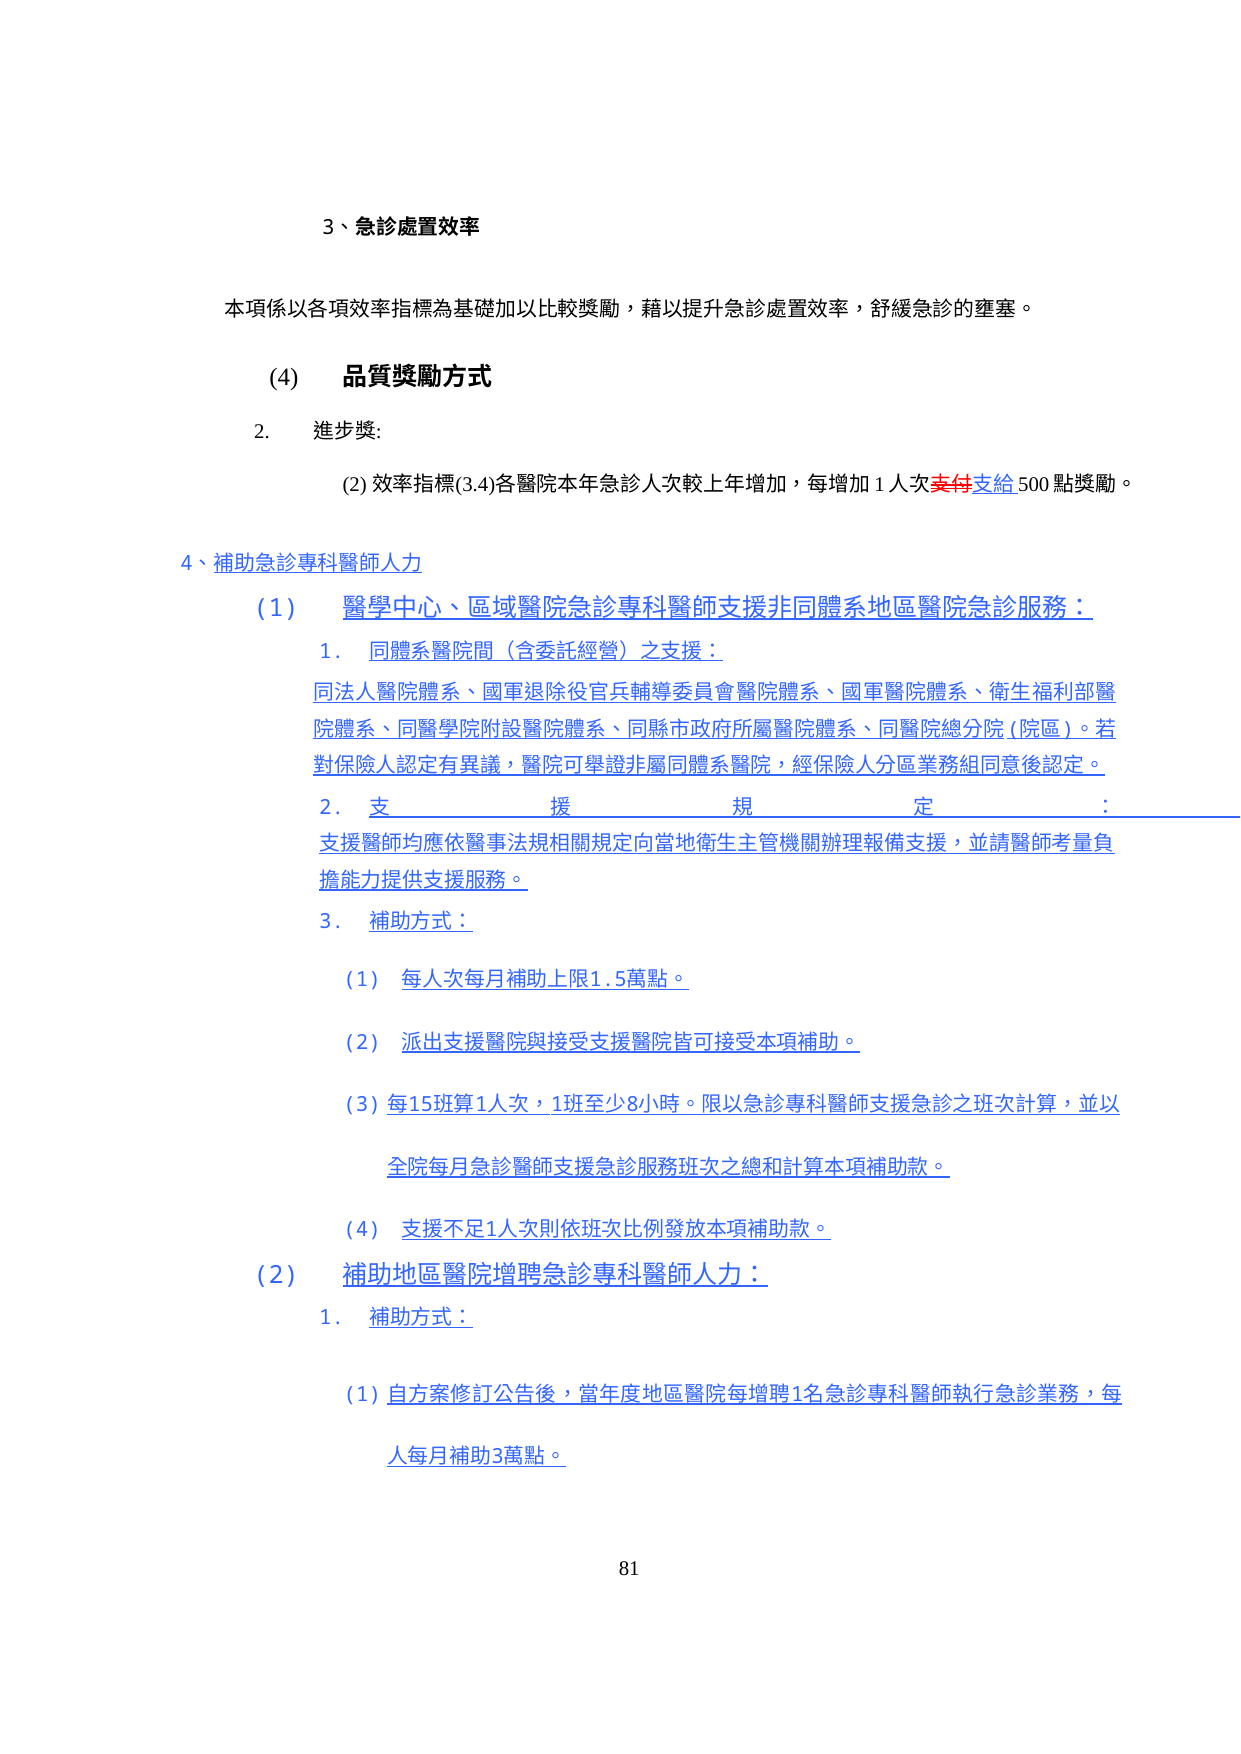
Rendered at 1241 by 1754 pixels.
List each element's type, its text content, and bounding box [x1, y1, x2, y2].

list 自方案修訂公告後，當年度地區醫院每增聘1名急診專科醫師執行急診業務，每人每月補助3萬點。 [343, 1351, 1122, 1476]
list 進步獎: [247, 400, 1116, 448]
text 院體系、同醫學院附設醫院體系、同縣市政府所屬醫院體系、同醫院總分院(院區)。若對保險人認定有異議，醫院可舉證非屬同體系醫院，經保險人分區業務組同意後認定。 [313, 703, 1116, 780]
list 補助地區醫院增聘急診專科醫師人力： [298, 1254, 1116, 1290]
list 補助方式： [319, 900, 1116, 936]
text (2) 效率指標(3.4)各醫院本年急診人次較上年增加，每增加1人次支付支給500點獎勵。 [342, 453, 1116, 501]
list 每15班算1人次，1班至少8小時。限以急診專科醫師支援急診之班次計算，並以全院每月急診醫師支援急診服務班次之總和計算本項補助款。 [343, 1061, 1122, 1186]
list 支援不足1人次則依班次比例發放本項補助款。 [343, 1186, 1122, 1249]
list 補助方式： [319, 1296, 1116, 1332]
text 本項係以各項效率指標為基礎加以比較獎勵，藉以提升急診處置效率，舒緩急診的壅塞。 [224, 265, 1132, 328]
text 同法人醫院體系、國軍退除役官兵輔導委員會醫院體系、國軍醫院體系、衛生福利部醫 [313, 671, 1116, 702]
list 品質獎勵方式 [298, 347, 1116, 394]
list 支援規定： 支援醫師均應依醫事法規相關規定向當地衛生主管機關辦理報備支援，並請醫師考量負擔能力提供支援服務。 [319, 785, 1116, 894]
list 同體系醫院間（含委託經營）之支援： [319, 629, 1116, 665]
list 每人次每月補助上限1.5萬點。 [343, 936, 1122, 999]
list 補助急診專科醫師人力 [180, 519, 1132, 582]
list 派出支援醫院與接受支援醫院皆可接受本項補助。 [343, 999, 1122, 1061]
list 急診處置效率 [322, 184, 1132, 247]
list 醫學中心、區域醫院急診專科醫師支援非同體系地區醫院急診服務： [298, 587, 1116, 624]
